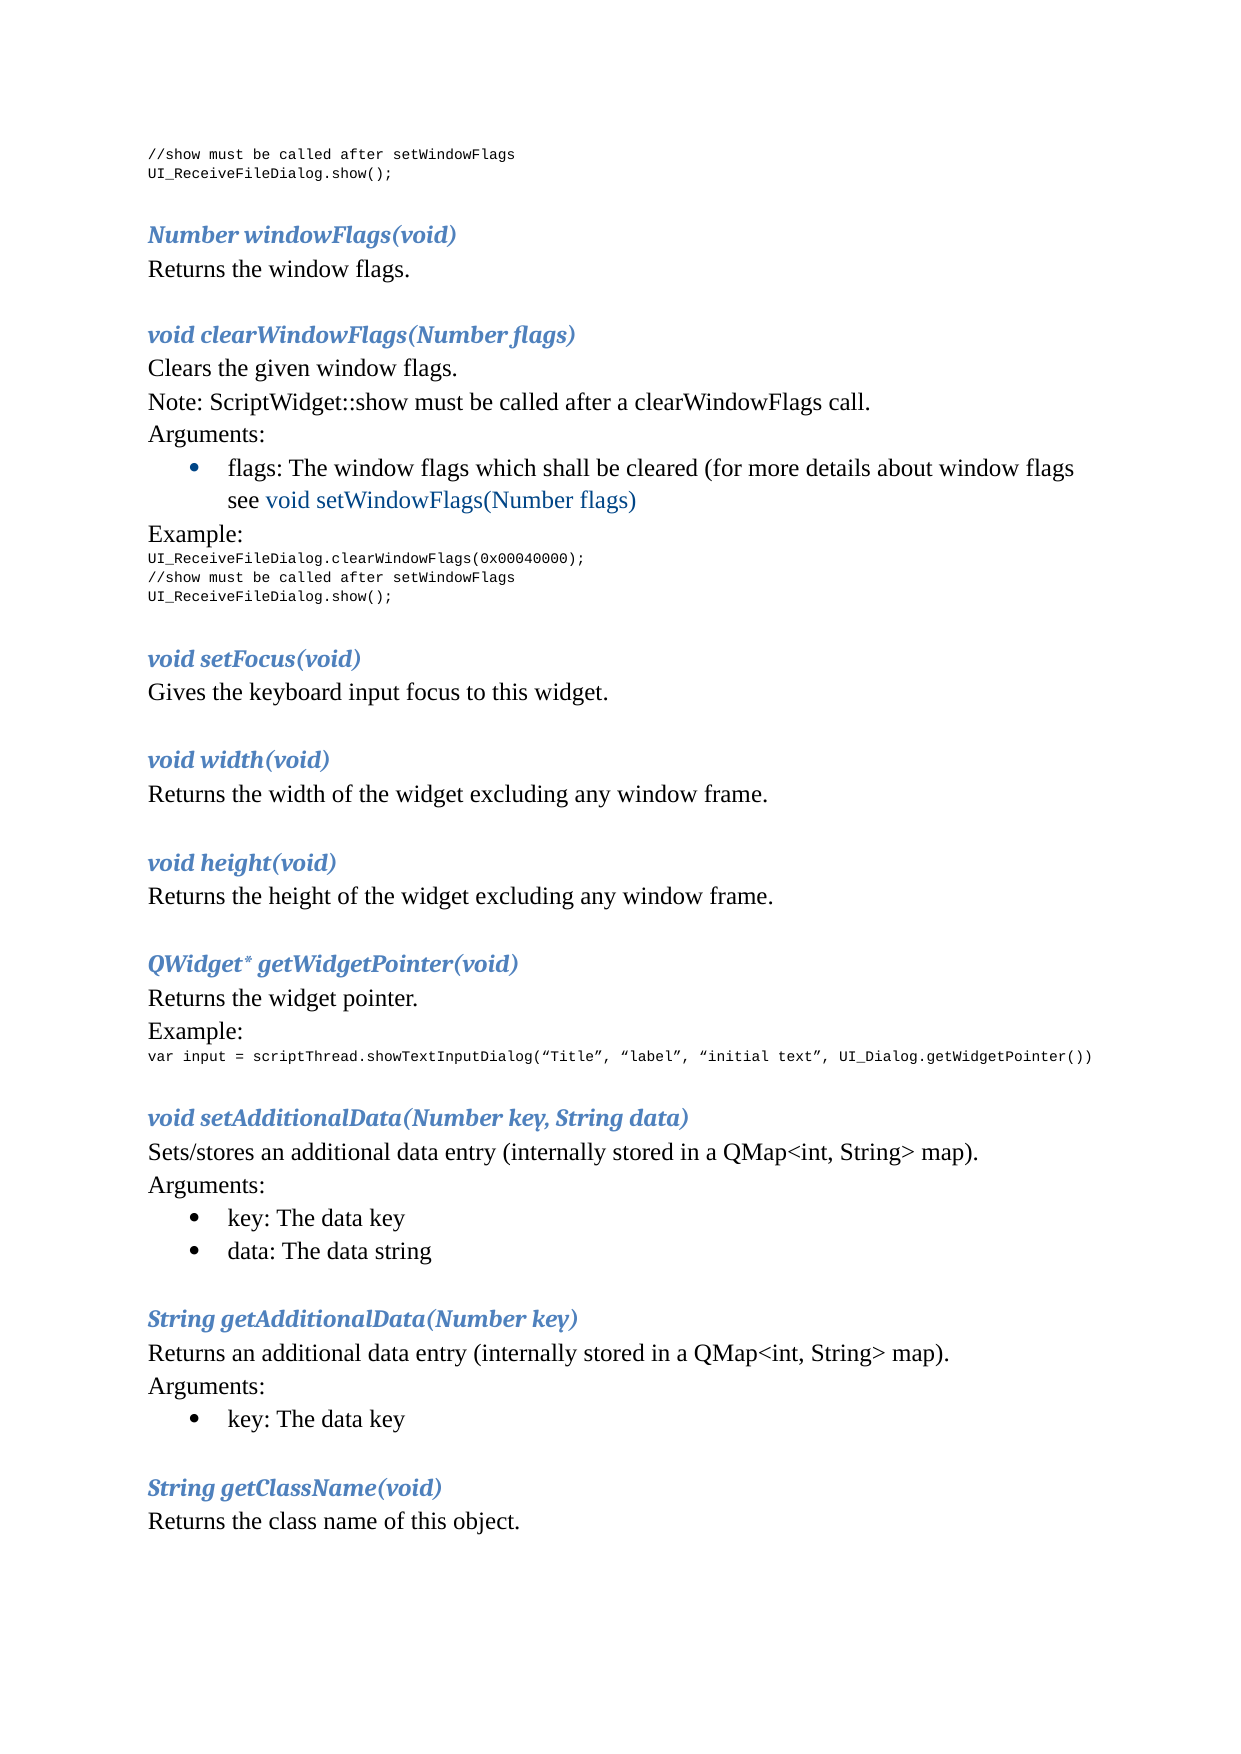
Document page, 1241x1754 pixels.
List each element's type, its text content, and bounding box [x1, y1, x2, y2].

text Clears the given window flags. [148, 353, 1093, 382]
list data: The data string [190, 1236, 1093, 1265]
text Returns the widget pointer. [148, 983, 1093, 1012]
subtitle void setFocus(void) [148, 644, 1093, 673]
subtitle String getAdditionalData(Number key) [148, 1305, 1093, 1334]
list flags: The window flags which shall be cleared (for more details about window flags see void setWindowFlags(Number flags) [190, 453, 1093, 514]
list key: The data key [190, 1203, 1093, 1232]
text Example: [148, 519, 1093, 547]
text Gives the keyboard input focus to this widget. [148, 677, 1093, 706]
subtitle void setAdditionalData(Number key, String data) [148, 1104, 1093, 1133]
text Returns the width of the widget excluding any window frame. [148, 779, 1093, 808]
text Arguments: [148, 1371, 1093, 1400]
text //show must be called after setWindowFlags [148, 571, 1093, 587]
text Sets/stores an additional data entry (internally stored in a QMap<int, String> map). [148, 1137, 1093, 1166]
text //show must be called after setWindowFlags [148, 148, 1093, 164]
text Returns the class name of this object. [148, 1506, 1093, 1535]
text Returns the window flags. [148, 254, 1093, 283]
subtitle Number windowFlags(void) [148, 221, 1093, 250]
text var input = scriptThread.showTextInputDialog(“Title”, “label”, “initial text”, UI_Dialog.getWidgetPointer()) [148, 1049, 1093, 1066]
text UI_ReceiveFileDialog.clearWindowFlags(0x00040000); [148, 552, 1093, 568]
text Returns an additional data entry (internally stored in a QMap<int, String> map). [148, 1338, 1093, 1367]
text UI_ReceiveFileDialog.show(); [148, 167, 1093, 183]
subtitle String getClassName(void) [148, 1473, 1093, 1502]
subtitle void width(void) [148, 746, 1093, 775]
subtitle QWidget* getWidgetPointer(void) [148, 950, 1093, 979]
text Arguments: [148, 1170, 1093, 1199]
text Example: [148, 1016, 1093, 1045]
text Arguments: [148, 419, 1093, 448]
subtitle void height(void) [148, 848, 1093, 877]
text UI_ReceiveFileDialog.show(); [148, 589, 1093, 606]
text Note: ScriptWidget::show must be called after a clearWindowFlags call. [148, 387, 1093, 415]
list key: The data key [190, 1404, 1093, 1433]
subtitle void clearWindowFlags(Number flags) [148, 321, 1093, 349]
text Returns the height of the widget excluding any window frame. [148, 881, 1093, 910]
